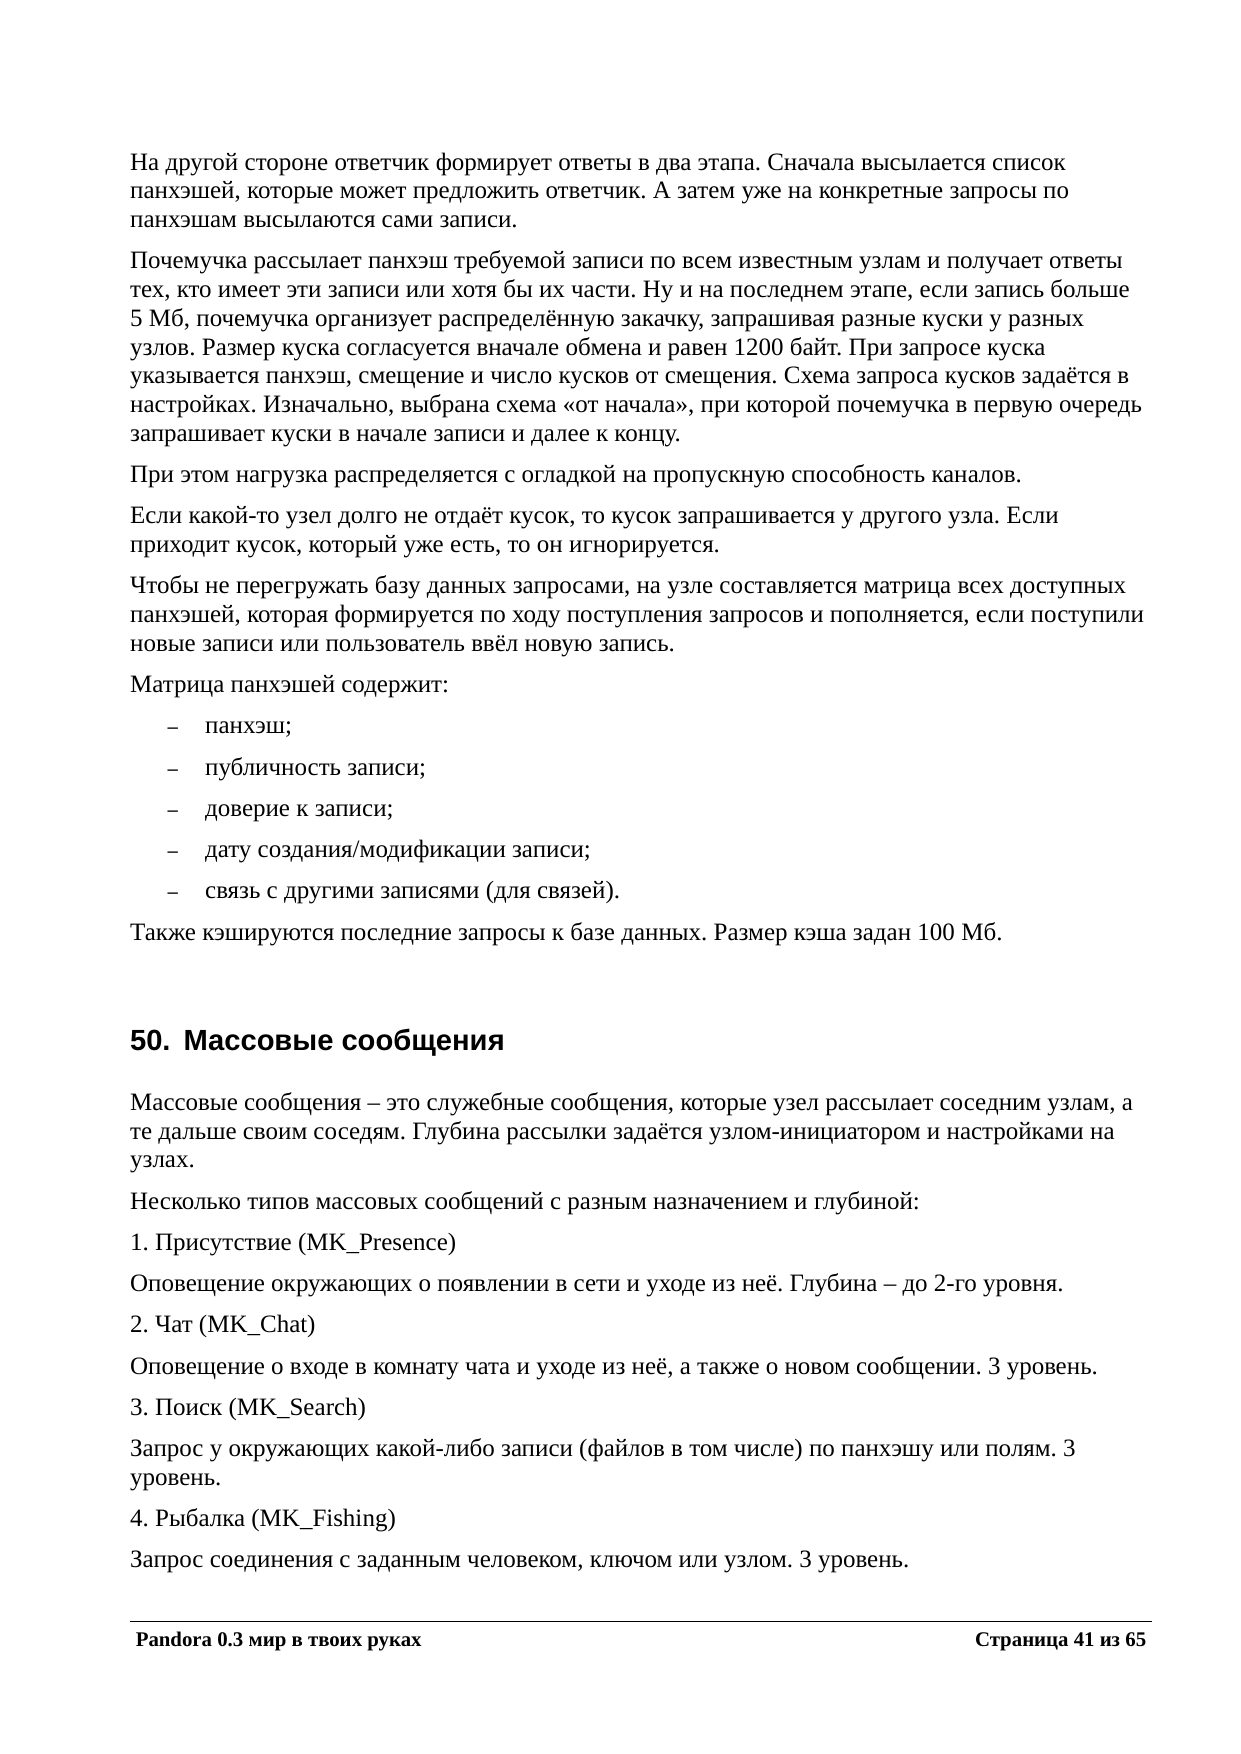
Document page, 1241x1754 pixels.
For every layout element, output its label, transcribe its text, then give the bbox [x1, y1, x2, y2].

list связь с другими записями (для связей). [167, 876, 1152, 904]
text Также кэшируются последние запросы к базе данных. Размер кэша задан 100 Мб. [130, 917, 1152, 946]
list дату создания/модификации записи; [167, 834, 1152, 863]
text При этом нагрузка распределяется с огладкой на пропускную способность каналов. [130, 459, 1152, 488]
list публичность записи; [167, 752, 1152, 781]
text Если какой-то узел долго не отдаёт кусок, то кусок запрашивается у другого узла. Если приходит кусок, который уже есть, то он игнорируется. [130, 501, 1152, 558]
text Чтобы не перегружать базу данных запросами, на узле составляется матрица всех доступных панхэшей, которая формируется по ходу поступления запросов и пополняется, если поступили новые записи или пользователь ввёл новую запись. [130, 571, 1152, 657]
text Оповещение окружающих о появлении в сети и уходе из неё. Глубина – до 2-го уровня. [130, 1268, 1152, 1297]
text Несколько типов массовых сообщений с разным назначением и глубиной: [130, 1186, 1152, 1214]
text Оповещение о входе в комнату чата и уходе из неё, а также о новом сообщении. 3 уровень. [130, 1351, 1152, 1379]
text Матрица панхэшей содержит: [130, 669, 1152, 698]
text 2. Чат (MK_Chat) [130, 1309, 1152, 1338]
list панхэш; [167, 711, 1152, 739]
text Массовые сообщения – это служебные сообщения, которые узел рассылает соседним узлам, а те дальше своим соседям. Глубина рассылки задаётся узлом-инициатором и настройками на узлах. [130, 1087, 1152, 1173]
text Запрос у окружающих какой-либо записи (файлов в том числе) по панхэшу или полям. 3 уровень. [130, 1433, 1152, 1491]
subtitle Массовые сообщения [130, 1023, 1152, 1057]
text Запрос соединения с заданным человеком, ключом или узлом. 3 уровень. [130, 1544, 1152, 1573]
text 3. Поиск (MK_Search) [130, 1392, 1152, 1421]
list доверие к записи; [167, 793, 1152, 822]
text Почемучка рассылает панхэш требуемой записи по всем известным узлам и получает ответы тех, кто имеет эти записи или хотя бы их части. Ну и на последнем этапе, если запись больше 5 Мб, почемучка организует распределённую закачку, запрашивая разные куски у разных узлов. Размер куска согласуется вначале обмена и равен 1200 байт. При запросе куска указывается панхэш, смещение и число кусков от смещения. Схема запроса кусков задаётся в настройках. Изначально, выбрана схема «от начала», при которой почемучка в первую очередь запрашивает куски в начале записи и далее к концу. [130, 246, 1152, 447]
text 1. Присутствие (MK_Presence) [130, 1227, 1152, 1256]
text 4. Рыбалка (MK_Fishing) [130, 1503, 1152, 1532]
text На другой стороне ответчик формирует ответы в два этапа. Сначала высылается список панхэшей, которые может предложить ответчик. А затем уже на конкретные запросы по панхэшам высылаются сами записи. [130, 147, 1152, 233]
